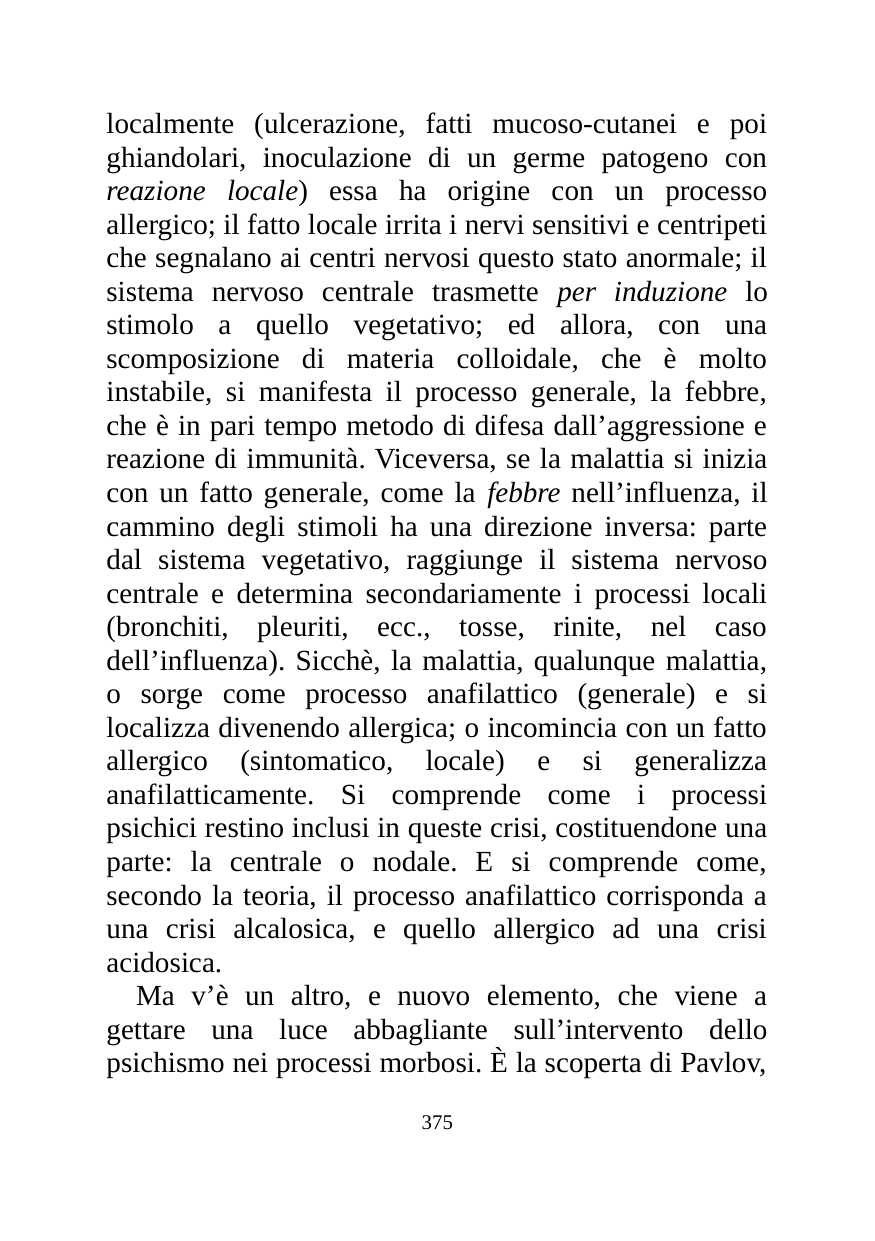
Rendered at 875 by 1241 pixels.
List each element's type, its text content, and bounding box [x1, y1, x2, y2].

text Ma v’è un altro, e nuovo elemento, che viene a gettare una luce abbagliante sull’intervento dello psichismo nei processi morbosi. È la scoperta di Pavlov, [106, 978, 768, 1079]
text localmente (ulcerazione, fatti mucoso-cutanei e poi ghiandolari, inoculazione di un germe patogeno con reazione locale) essa ha origine con un processo allergico; il fatto locale irrita i nervi sensitivi e centripeti che segnalano ai centri nervosi questo stato anormale; il sistema nervoso centrale trasmette per induzione lo stimolo a quello vegetativo; ed allora, con una scomposizione di materia colloidale, che è molto instabile, si manifesta il processo generale, la febbre, che è in pari tempo metodo di difesa dall’aggressione e reazione di immunità. Viceversa, se la malattia si inizia con un fatto generale, come la febbre nell’influenza, il cammino degli stimoli ha una direzione inversa: parte dal sistema vegetativo, raggiunge il sistema nervoso centrale e determina secondariamente i processi locali (bronchiti, pleuriti, ecc., tosse, rinite, nel caso dell’influenza). Sicchè, la malattia, qualunque malattia, o sorge come processo anafilattico (generale) e si localizza divenendo allergica; o incomincia con un fatto allergico (sintomatico, locale) e si generalizza anafilatticamente. Si comprende come i processi psichici restino inclusi in queste crisi, costituendone una parte: la centrale o nodale. E si comprende come, secondo la teoria, il processo anafilattico corrisponda a una crisi alcalosica, e quello allergico ad una crisi acidosica. [106, 106, 768, 978]
